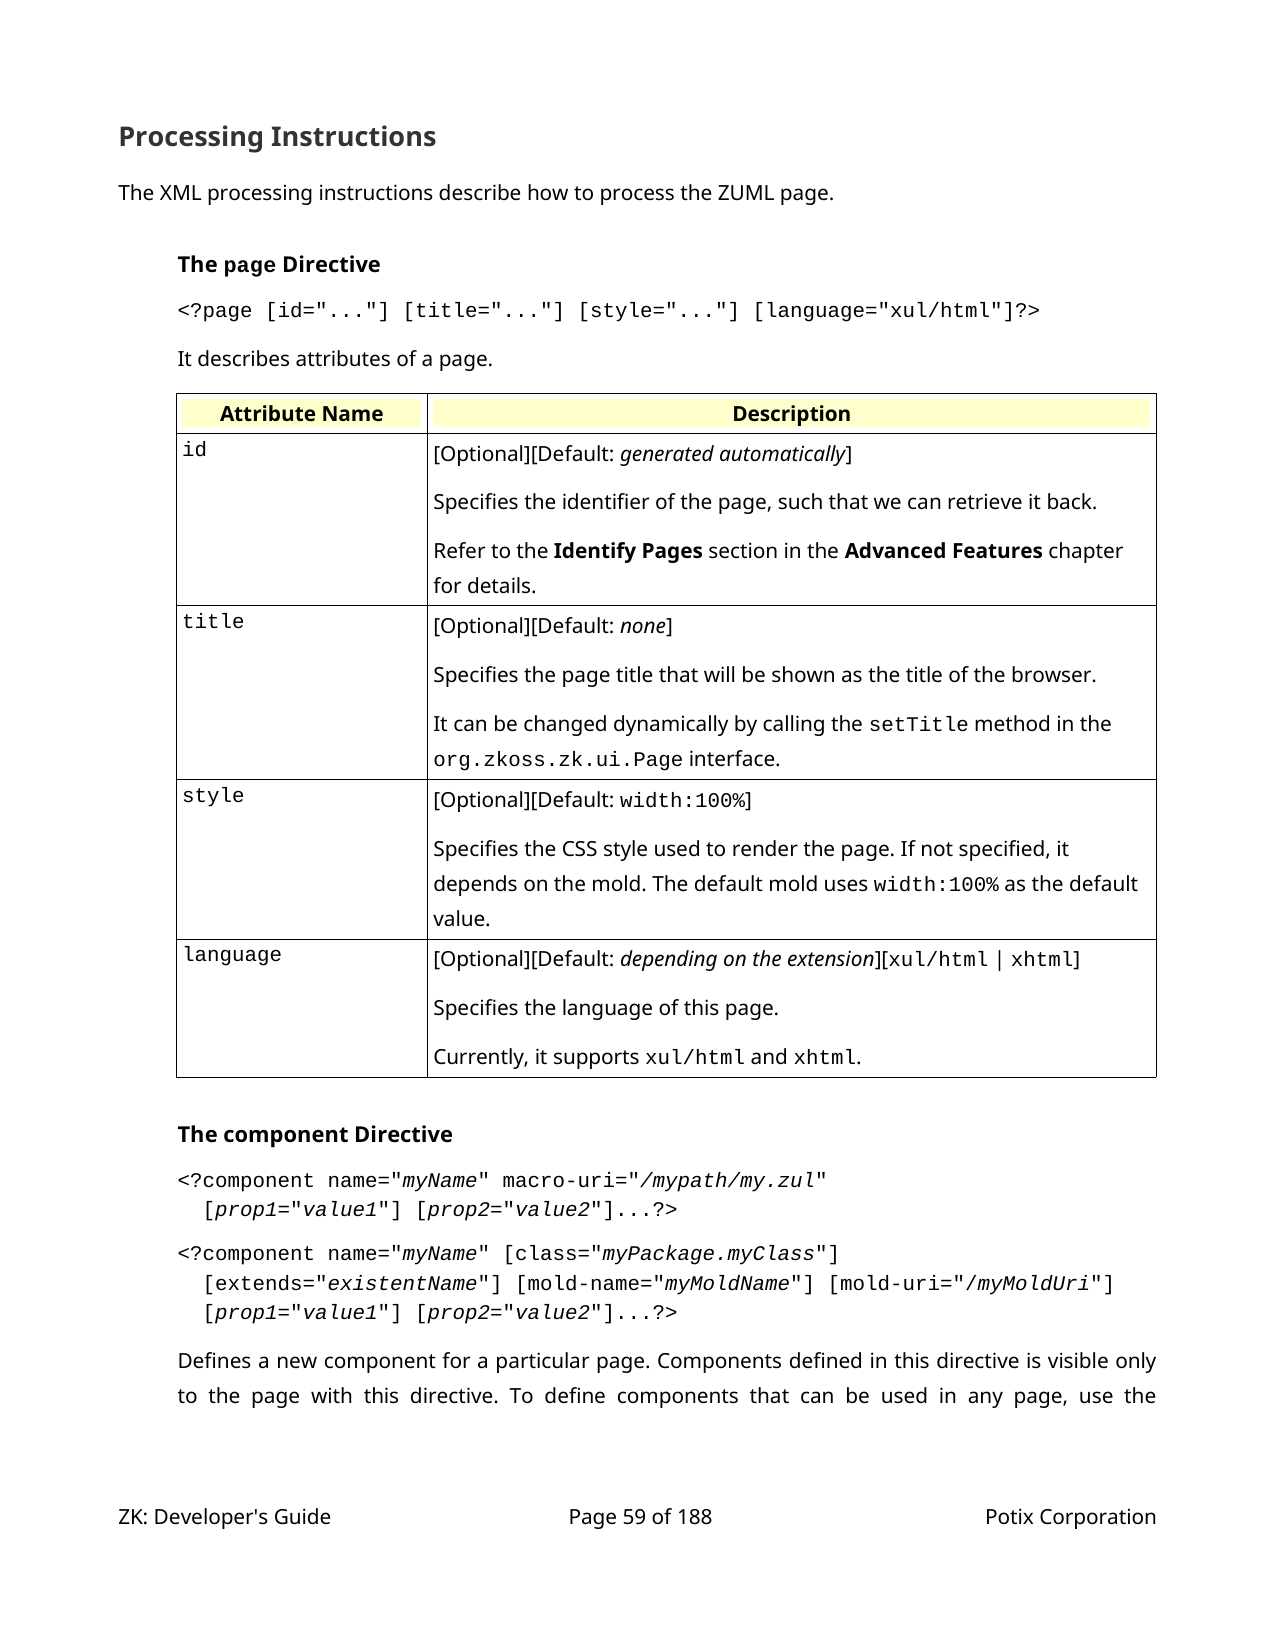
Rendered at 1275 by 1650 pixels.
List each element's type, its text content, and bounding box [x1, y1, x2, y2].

table_header Description [428, 394, 1156, 433]
subtitle The component Directive [177, 1119, 1157, 1149]
text Defines a new component for a particular page. Components defined in this directive is visible only to the page with this directive. To define components that can be used in any page, use the [177, 1346, 1157, 1410]
table_cell [Optional][Default: none] Specifies the page title that will be shown as the title of the browser. It can be changed dynamically by calling the setTitle method in the org.zkoss.zk.ui.Page interface. [428, 606, 1156, 779]
table_cell [Optional][Default: width:100%] Specifies the CSS style used to render the page. If not specified, it depends on the mold. The default mold uses width:100% as the default value. [428, 780, 1156, 939]
table_cell [Optional][Default: depending on the extension][xul/html | xhtml] Specifies the language of this page. Currently, it supports xul/html and xhtml. [428, 940, 1156, 1077]
subtitle Processing Instructions [118, 118, 1157, 155]
text <?page [id="..."] [title="..."] [style="..."] [language="xul/html"]?> [177, 300, 1157, 323]
table_cell language [177, 940, 427, 1077]
table_cell title [177, 606, 427, 779]
table_header Attribute Name [177, 394, 427, 433]
table_cell id [177, 434, 427, 605]
text <?component name="myName" [class="myPackage.myClass"] [extends="existentName"] [mold-name="myMoldName"] [mold-uri="/myMoldUri"] [prop1="value1"] [prop2="value2"]...?> [177, 1243, 1157, 1326]
table_cell style [177, 780, 427, 939]
text The XML processing instructions describe how to process the ZUML page. [118, 178, 1157, 207]
subtitle The page Directive [177, 249, 1157, 279]
table_cell [Optional][Default: generated automatically] Specifies the identifier of the page, such that we can retrieve it back. Refer to the Identify Pages section in the Advanced Features chapter for details. [428, 434, 1156, 605]
text <?component name="myName" macro-uri="/mypath/my.zul" [prop1="value1"] [prop2="value2"]...?> [177, 1170, 1157, 1223]
text It describes attributes of a page. [177, 344, 1157, 372]
